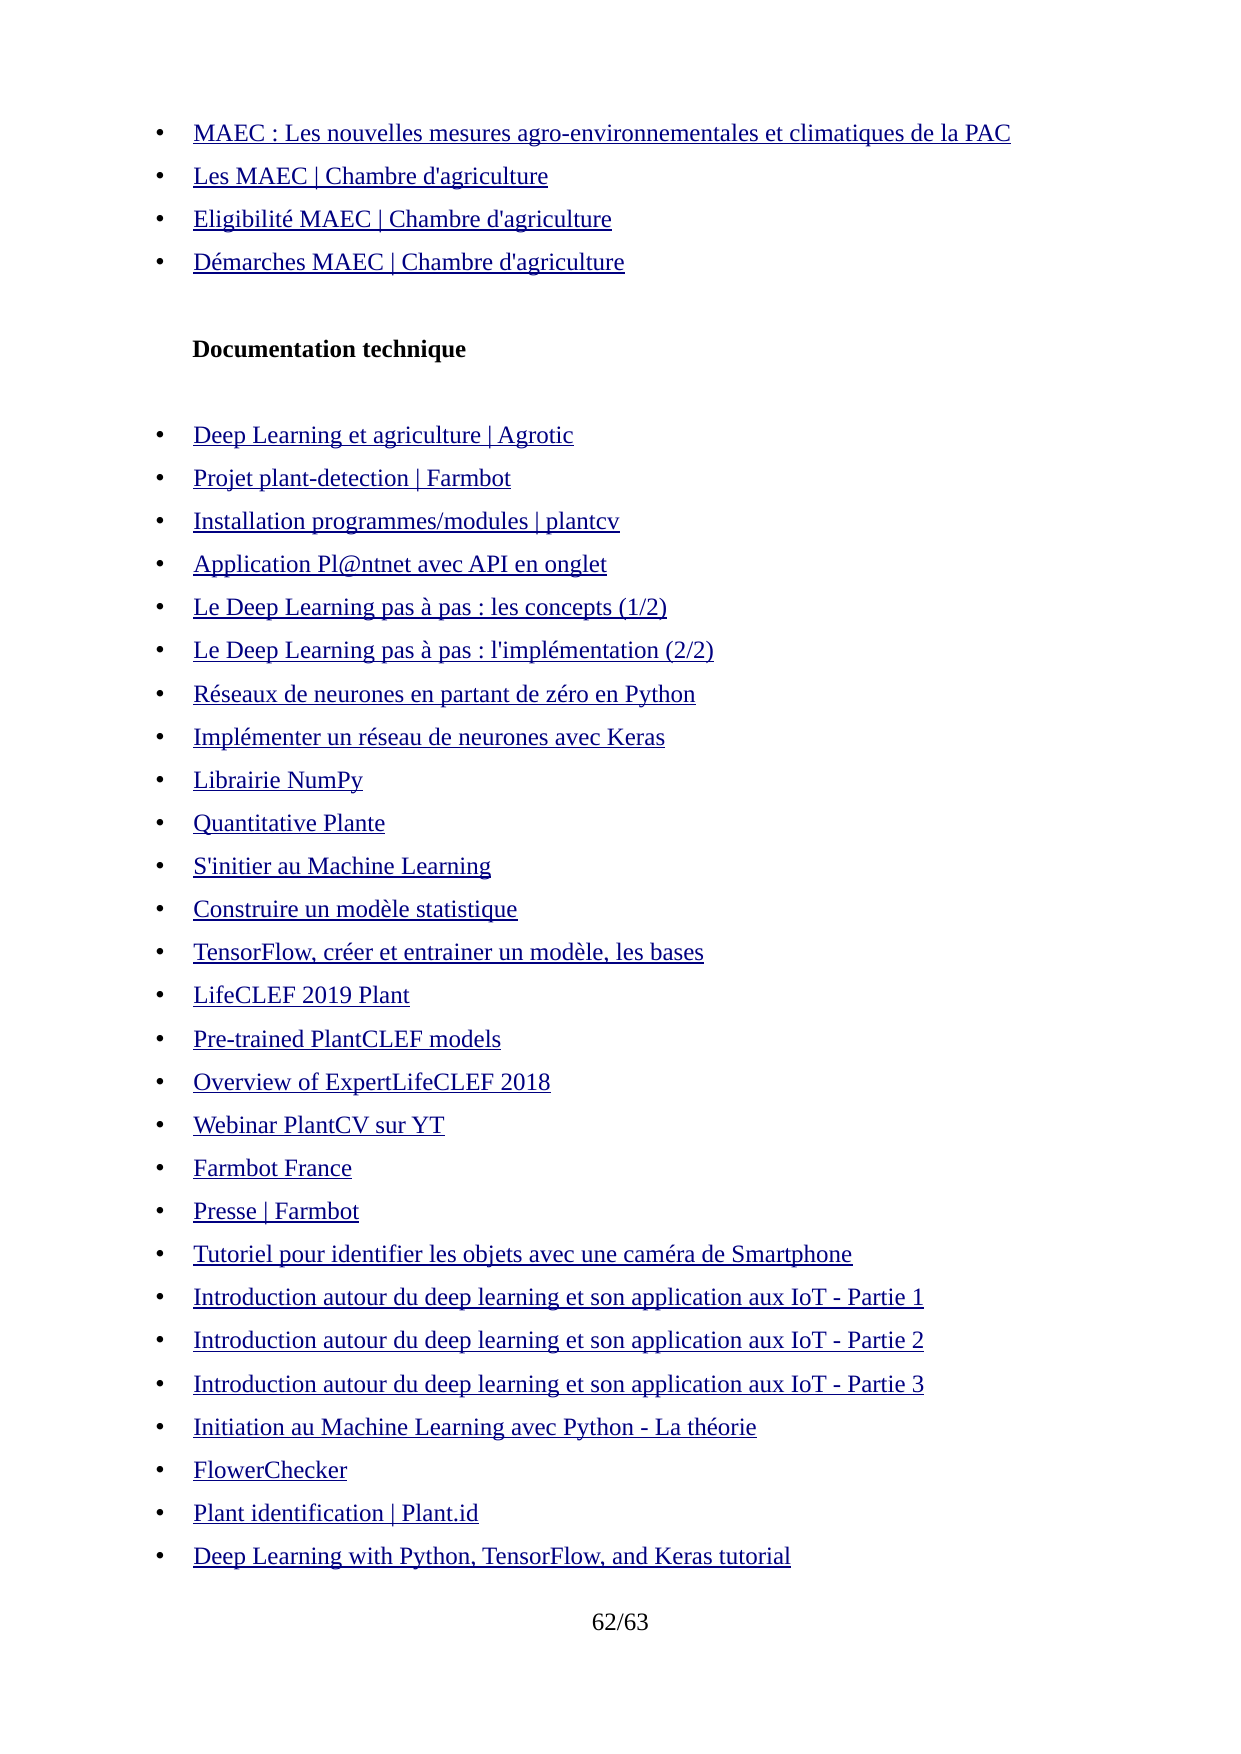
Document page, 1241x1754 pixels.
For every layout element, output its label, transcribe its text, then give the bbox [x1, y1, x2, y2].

list Farmbot France [156, 1153, 1122, 1182]
list Introduction autour du deep learning et son application aux IoT - Partie 1 [156, 1282, 1122, 1311]
list FlowerChecker [156, 1455, 1122, 1484]
list Quantitative Plante [156, 808, 1122, 837]
list Introduction autour du deep learning et son application aux IoT - Partie 2 [156, 1326, 1122, 1354]
list MAEC : Les nouvelles mesures agro-environnementales et climatiques de la PAC [156, 118, 1122, 147]
list TensorFlow, créer et entrainer un modèle, les bases [156, 937, 1122, 966]
list Deep Learning et agriculture | Agrotic [156, 420, 1122, 449]
list Presse | Farmbot [156, 1196, 1122, 1225]
list LifeCLEF 2019 Plant [156, 981, 1122, 1009]
list Initiation au Machine Learning avec Python - La théorie [156, 1412, 1122, 1441]
list Application Pl@ntnet avec API en onglet [156, 549, 1122, 578]
list Réseaux de neurones en partant de zéro en Python [156, 679, 1122, 707]
list Installation programmes/modules | plantcv [156, 506, 1122, 535]
list Webinar PlantCV sur YT [156, 1110, 1122, 1139]
list Deep Learning with Python, TensorFlow, and Keras tutorial [156, 1541, 1122, 1570]
list Plant identification | Plant.id [156, 1498, 1122, 1527]
list Le Deep Learning pas à pas : les concepts (1/2) [156, 592, 1122, 621]
list Les MAEC | Chambre d'agriculture [156, 161, 1122, 190]
list Introduction autour du deep learning et son application aux IoT - Partie 3 [156, 1369, 1122, 1397]
list Overview of ExpertLifeCLEF 2018 [156, 1067, 1122, 1096]
list Implémenter un réseau de neurones avec Keras [156, 722, 1122, 751]
list Eligibilité MAEC | Chambre d'agriculture [156, 204, 1122, 233]
list Démarches MAEC | Chambre d'agriculture [156, 247, 1122, 276]
list Tutoriel pour identifier les objets avec une caméra de Smartphone [156, 1239, 1122, 1268]
list Pre-trained PlantCLEF models [156, 1024, 1122, 1052]
list S'initier au Machine Learning [156, 851, 1122, 880]
list Construire un modèle statistique [156, 894, 1122, 923]
list Projet plant-detection | Farmbot [156, 463, 1122, 492]
list Librairie NumPy [156, 765, 1122, 794]
text Documentation technique [118, 334, 1122, 362]
list Le Deep Learning pas à pas : l'implémentation (2/2) [156, 636, 1122, 664]
